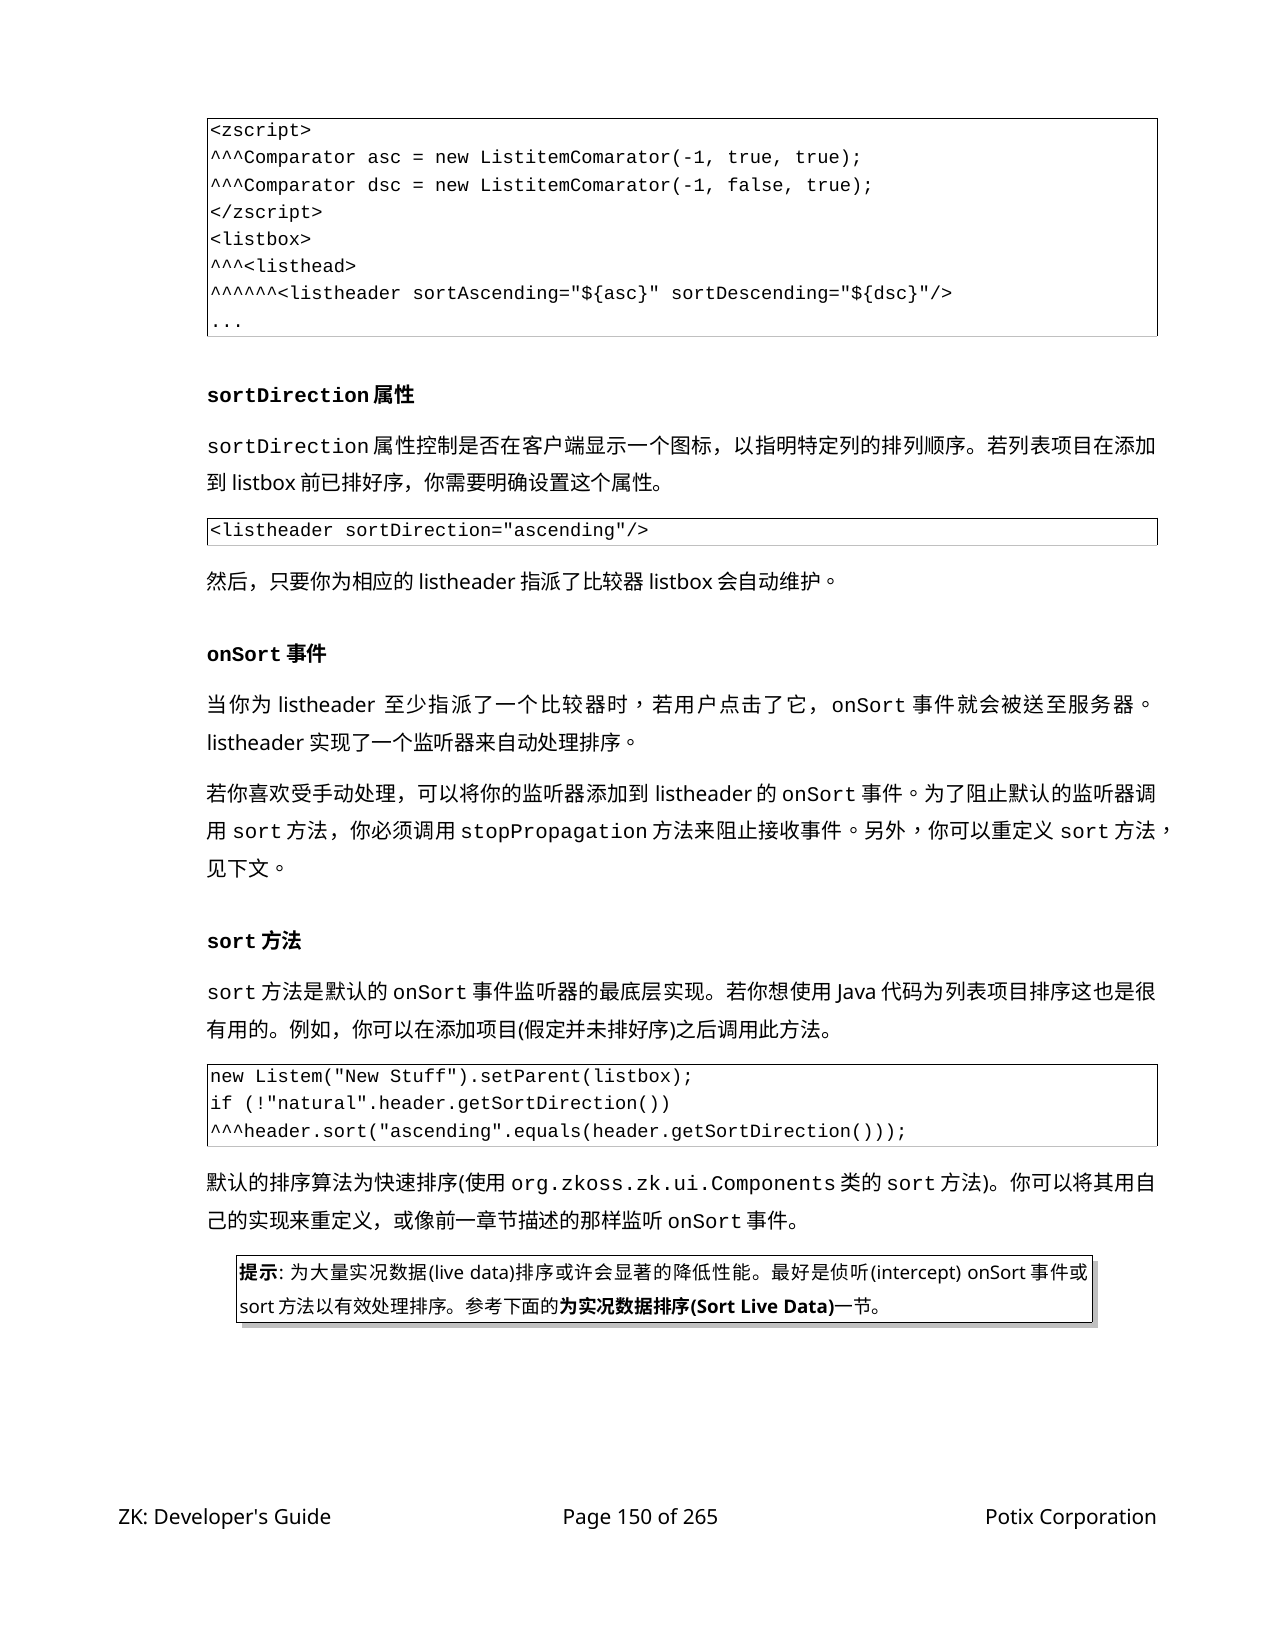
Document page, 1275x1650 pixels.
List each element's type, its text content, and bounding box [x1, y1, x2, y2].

text ^^^<listhead> [208, 254, 1157, 278]
text 提示: 为大量实况数据(live data)排序或许会显著的降低性能。最好是侦听(intercept) onSort事件或sort方法以有效处理排序。参考下面的为实况数据排序(Sort Live Data)一节。 [237, 1256, 1092, 1322]
text 当你为listheader 至少指派了一个比较器时，若用户点击了它，onSort事件就会被送至服务器。 listheader 实现了一个监听器来自动处理排序。 [207, 689, 1157, 756]
text <zscript> [208, 119, 1157, 142]
text ^^^Comparator dsc = new ListitemComarator(-1, false, true); [208, 172, 1157, 197]
text new Listem("New Stuff").setParent(listbox); [208, 1065, 1157, 1088]
subtitle sortDirection属性 [207, 378, 1157, 408]
text sortDirection属性控制是否在客户端显示一个图标，以指明特定列的排列顺序。若列表项目在添加到listbox前已排好序，你需要明确设置这个属性。 [207, 429, 1157, 497]
text <listbox> [208, 227, 1157, 251]
text 若你喜欢受手动处理，可以将你的监听器添加到listheader的onSort事件。为了阻止默认的监听器调用sort方法，你必须调用stopPropagation方法来阻止接收事件。另外，你可以重定义sort方法，见下文。 [207, 777, 1157, 882]
text 然后，只要你为相应的listheader指派了比较器listbox会自动维护。 [207, 565, 1157, 595]
subtitle onSort事件 [207, 638, 1157, 668]
text sort方法是默认的onSort事件监听器的最底层实现。若你想使用Java代码为列表项目排序这也是很有用的。例如，你可以在添加项目(假定并未排好序)之后调用此方法。 [207, 976, 1157, 1043]
subtitle sort方法 [207, 925, 1157, 955]
text ^^^Comparator asc = new ListitemComarator(-1, true, true); [208, 145, 1157, 169]
text </zscript> [208, 200, 1157, 224]
text ... [208, 308, 1157, 336]
text ^^^header.sort("ascending".equals(header.getSortDirection())); [208, 1118, 1157, 1146]
text if (!"natural".header.getSortDirection()) [208, 1091, 1157, 1116]
text 默认的排序算法为快速排序(使用org.zkoss.zk.ui.Components类的sort方法)。你可以将其用自己的实现来重定义，或像前一章节描述的那样监听onSort事件。 [207, 1166, 1157, 1234]
text ^^^^^^<listheader sortAscending="${asc}" sortDescending="${dsc}"/> [208, 281, 1157, 306]
text <listheader sortDirection="ascending"/> [208, 519, 1157, 545]
